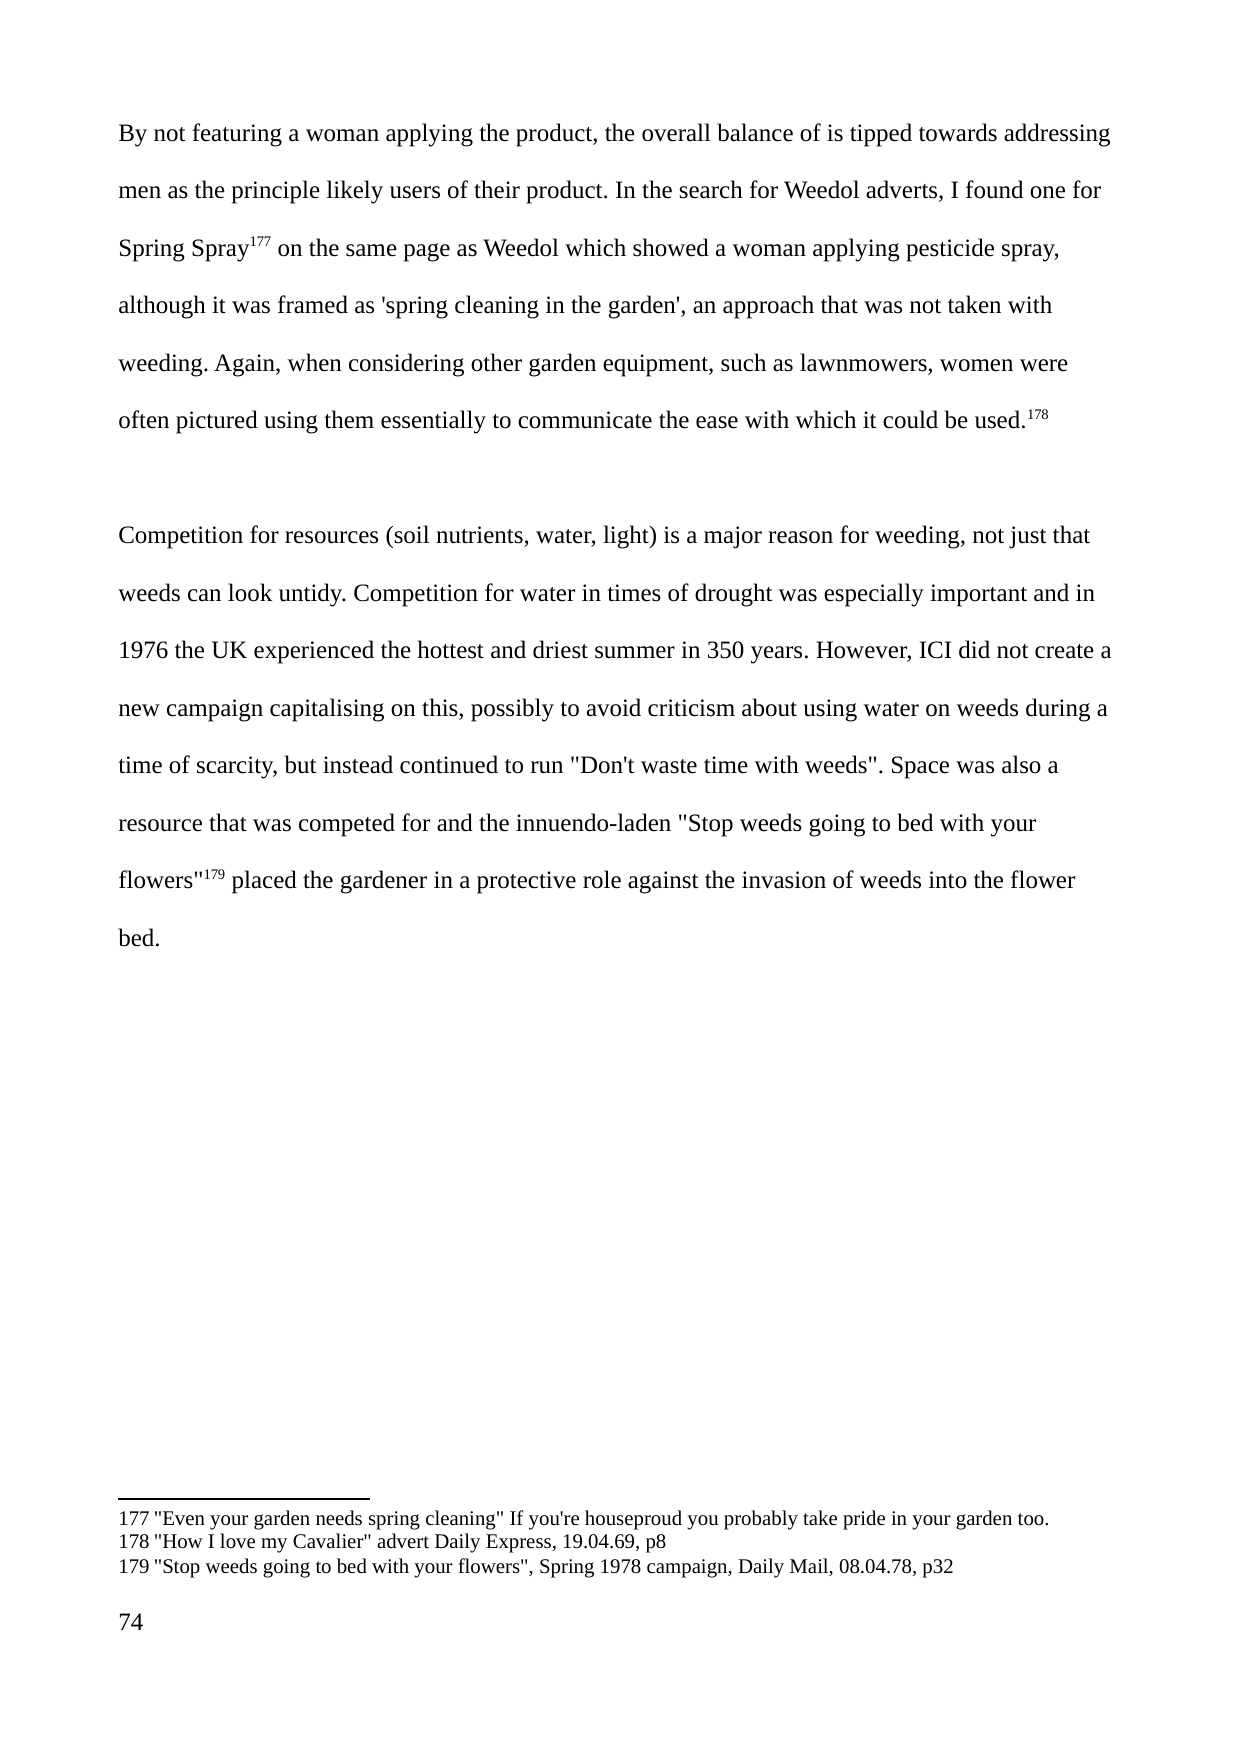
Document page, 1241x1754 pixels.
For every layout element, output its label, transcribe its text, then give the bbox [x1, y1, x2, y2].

text Competition for resources (soil nutrients, water, light) is a major reason for weeding, not just that weeds can look untidy. Competition for water in times of drought was especially important and in 1976 the UK experienced the hottest and driest summer in 350 years. However, ICI did not create a new campaign capitalising on this, possibly to avoid criticism about using water on weeds during a time of scarcity, but instead continued to run "Don't waste time with weeds". Space was also a resource that was competed for and the innuendo-laden "Stop weeds going to bed with your flowers" placed the gardener in a protective role against the invasion of weeds into the flower bed. [118, 521, 1122, 952]
text "How I love my Cavalier" advert Daily Express, 19.04.69, p8 [118, 1529, 1122, 1553]
text "Even your garden needs spring cleaning" If you're houseproud you probably take pride in your garden too. [118, 1505, 1122, 1529]
text By not featuring a woman applying the product, the overall balance of is tipped towards addressing men as the principle likely users of their product. In the search for Weedol adverts, I found one for Spring Spray on the same page as Weedol which showed a woman applying pesticide spray, although it was framed as 'spring cleaning in the garden', an approach that was not taken with weeding. Again, when considering other garden equipment, such as lawnmowers, women were often pictured using them essentially to communicate the ease with which it could be used. [118, 118, 1122, 434]
text "Stop weeds going to bed with your flowers", Spring 1978 campaign, Daily Mail, 08.04.78, p32 [118, 1553, 1122, 1578]
